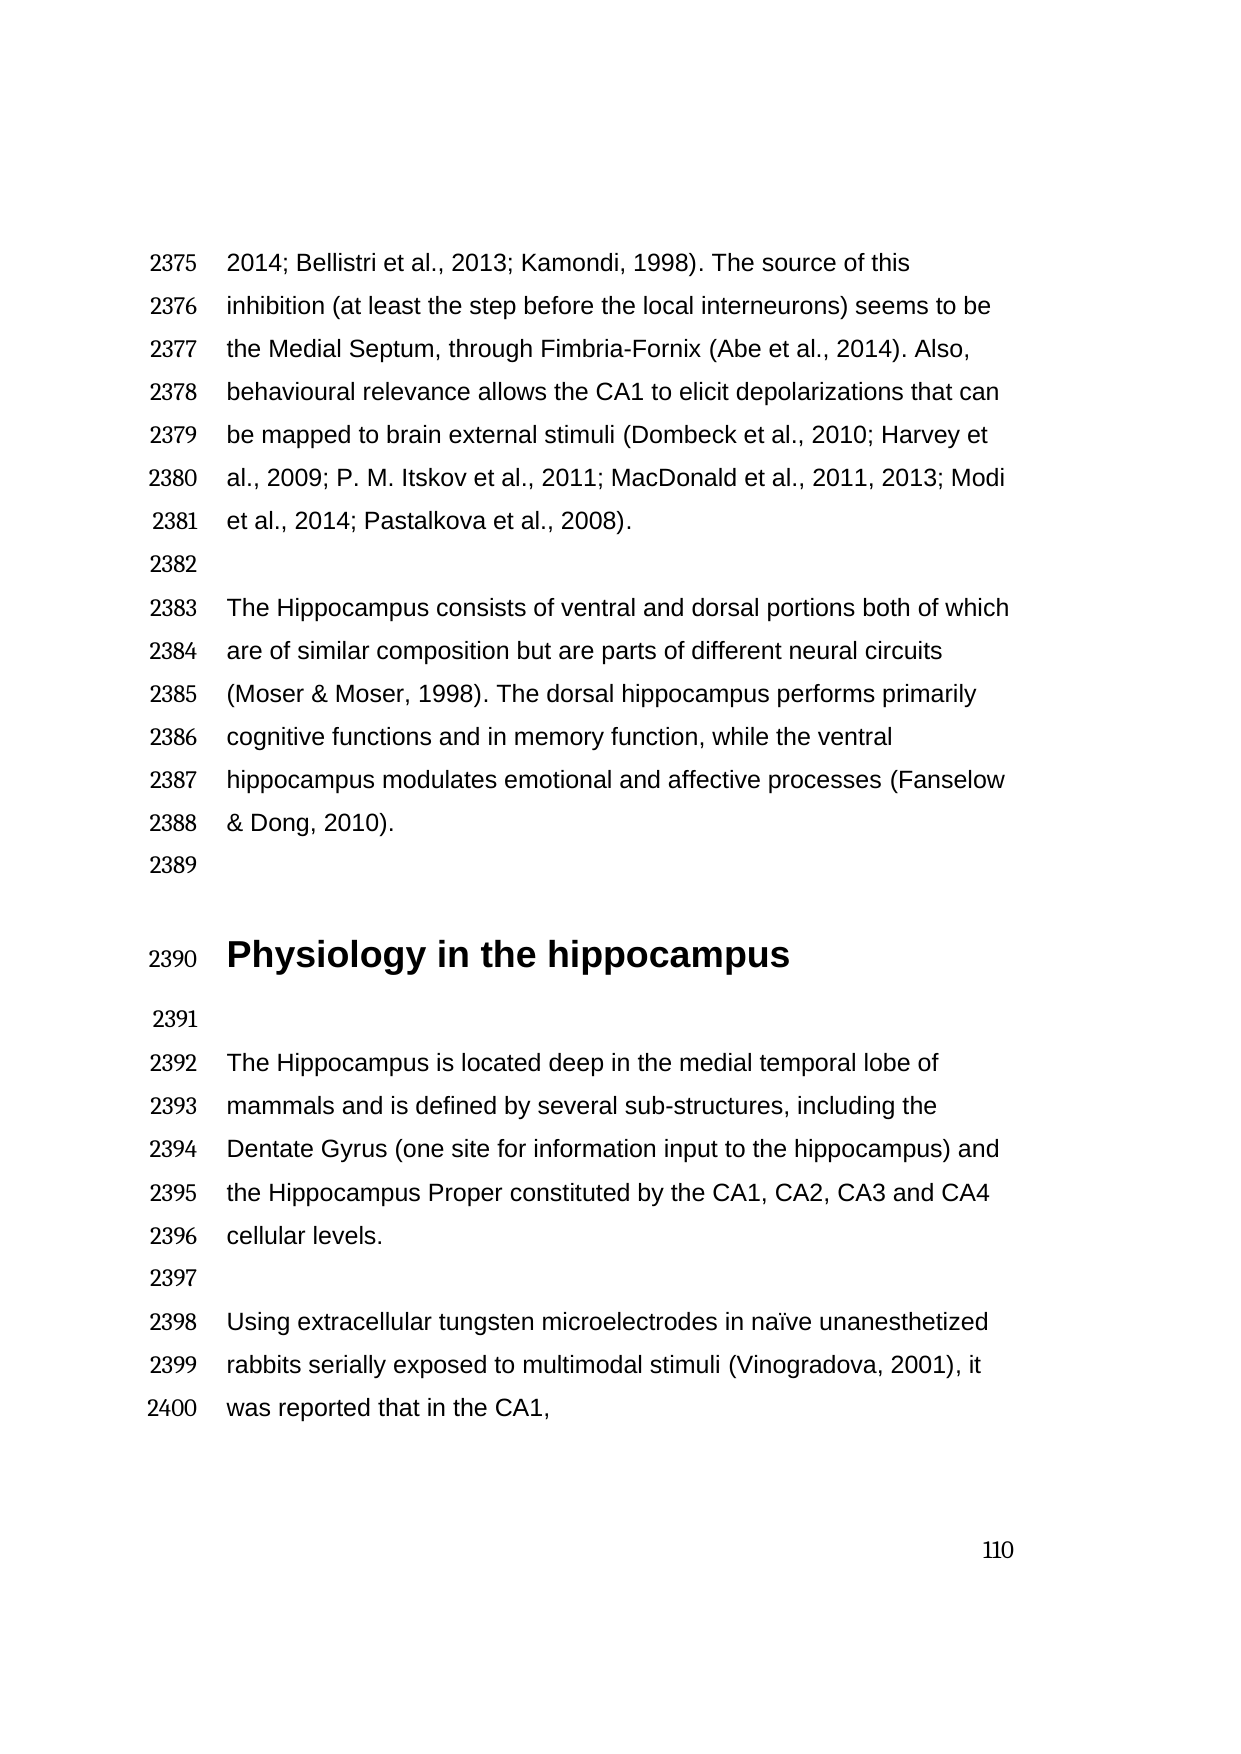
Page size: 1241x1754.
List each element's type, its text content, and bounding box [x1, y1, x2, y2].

text Using extracellular tungsten microelectrodes in naïve unanesthetized rabbits serially exposed to multimodal stimuli (Vinogradova, 2001)⁠, it was reported that in the CA1, [226, 1307, 1014, 1422]
text 2014; Bellistri et al., 2013; Kamondi, 1998). The source of this inhibition (at least the step before the local interneurons) seems to be the Medial Septum, through Fimbria-Fornix (Abe et al., 2014)⁠. Also, behavioural relevance allows the CA1 to elicit depolarizations that can be mapped to brain external stimuli (Dombeck et al., 2010; Harvey et al., 2009; P. M. Itskov et al., 2011; MacDonald et al., 2011, 2013; Modi et al., 2014; Pastalkova et al., 2008). [226, 248, 1014, 535]
text The Hippocampus is located deep in the medial temporal lobe of mammals and is defined by several sub-structures, including the Dentate Gyrus (one site for information input to the hippocampus) and the Hippocampus Proper constituted by the CA1, CA2, CA3 and CA4 cellular levels. [226, 1048, 1014, 1249]
text The Hippocampus consists of ventral and dorsal portions both of which are of similar composition but are parts of different neural circuits (Moser & Moser, 1998)⁠. The dorsal hippocampus performs primarily cognitive functions and in memory function, while the ventral hippocampus modulates emotional and affective processes (Fanselow & Dong, 2010)⁠. [226, 593, 1014, 837]
subtitle Physiology in the hippocampus [226, 932, 1014, 975]
